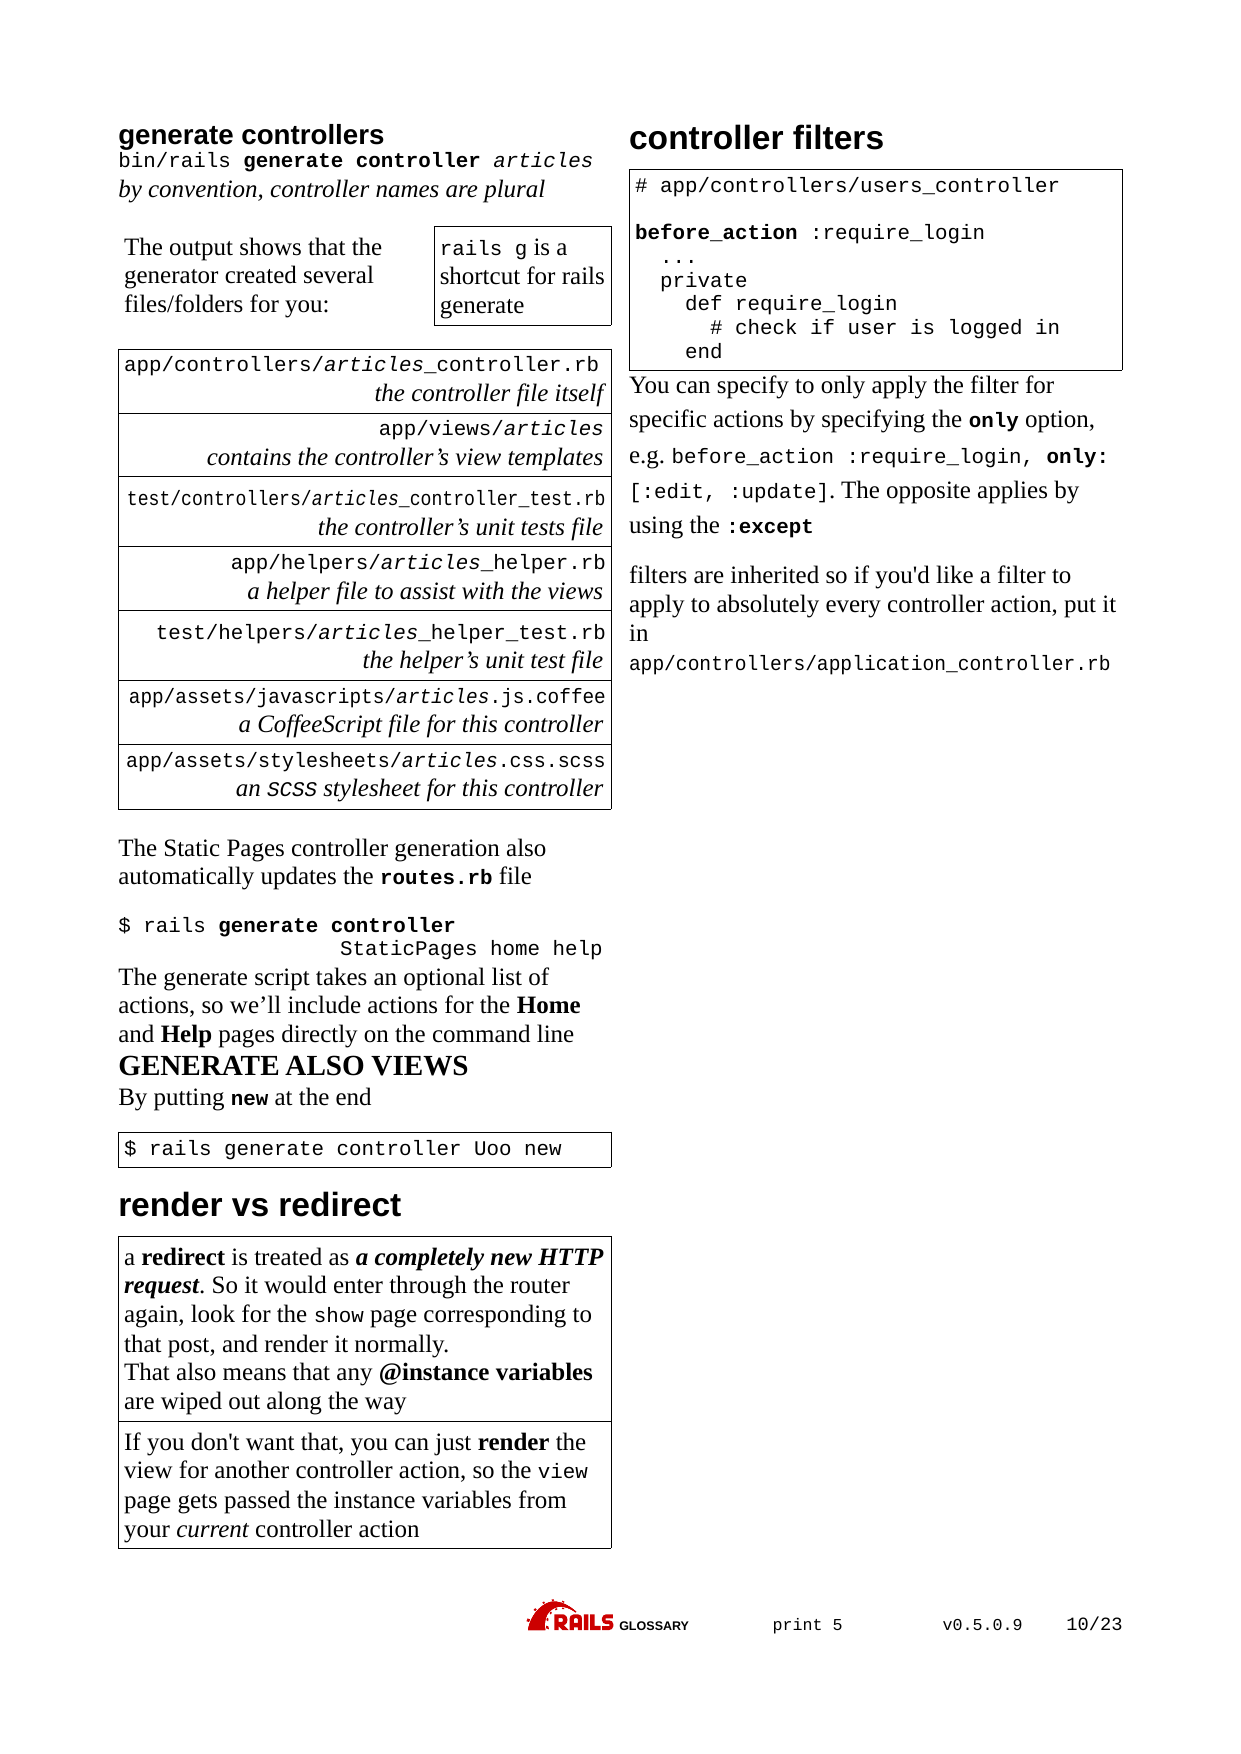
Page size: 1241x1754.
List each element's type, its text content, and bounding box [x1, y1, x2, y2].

text by convention, controller names are plural [118, 174, 611, 202]
subtitle controller filters [629, 118, 1122, 157]
text By putting new at the end [118, 1082, 611, 1111]
subtitle generate controllers [118, 118, 611, 150]
subtitle render vs redirect [118, 1185, 611, 1223]
table_cell test/helpers/articles_helper_test.rb the helper’s unit test file [119, 611, 611, 680]
table_cell app/assets/stylesheets/articles.css.scss an SCSS stylesheet for this controller [119, 745, 611, 809]
table_cell app/views/articles contains the controller’s view templates [119, 414, 611, 476]
table_cell If you don't want that, you can just render the view for another controller action, so the view page gets passed the instance variables from your current controller action [119, 1422, 611, 1548]
table_header The output shows that the generator created several files/folders for you: [118, 226, 434, 325]
table_header rails g is a shortcut for rails generate [435, 227, 611, 325]
text You can specify to only apply the filter for specific actions by specifying the only option, e.g. before_action :require_login, only: [:edit, :update]. The opposite applies by using the :except [629, 371, 1122, 540]
table_header $ rails generate controller Uoo new [119, 1133, 611, 1167]
table_header app/controllers/articles_controller.rb the controller file itself [119, 350, 611, 412]
table_cell app/assets/javascripts/articles.js.coffee a CoffeeScript file for this controller [119, 681, 611, 744]
table_header # app/controllers/users_controller before_action :require_login ... private def require_login # check if user is logged in end [630, 170, 1122, 370]
text The Static Pages controller generation also automatically updates the routes.rb file [118, 833, 611, 891]
text GENERATE ALSO VIEWS [118, 1048, 611, 1082]
text filters are inherited so if you'd like a filter to apply to absolutely every controller action, put it in app/controllers/application_controller.rb [629, 561, 1122, 676]
text bin/rails generate controller articles [118, 150, 611, 174]
text $ rails generate controller [118, 914, 611, 938]
text The generate script takes an optional list of actions, so we’ll include actions for the Home and Help pages directly on the command line [118, 962, 611, 1048]
text StaticPages home help [118, 938, 611, 962]
table_cell test/controllers/articles_controller_test.rb the controller’s unit tests file [119, 477, 611, 546]
table_header a redirect is treated as a completely new HTTP request. So it would enter through the router again, look for the show page corresponding to that post, and render it normally. That also means that any @instance variables are wiped out along the way [119, 1237, 611, 1421]
table_cell app/helpers/articles_helper.rb a helper file to assist with the views [119, 547, 611, 610]
